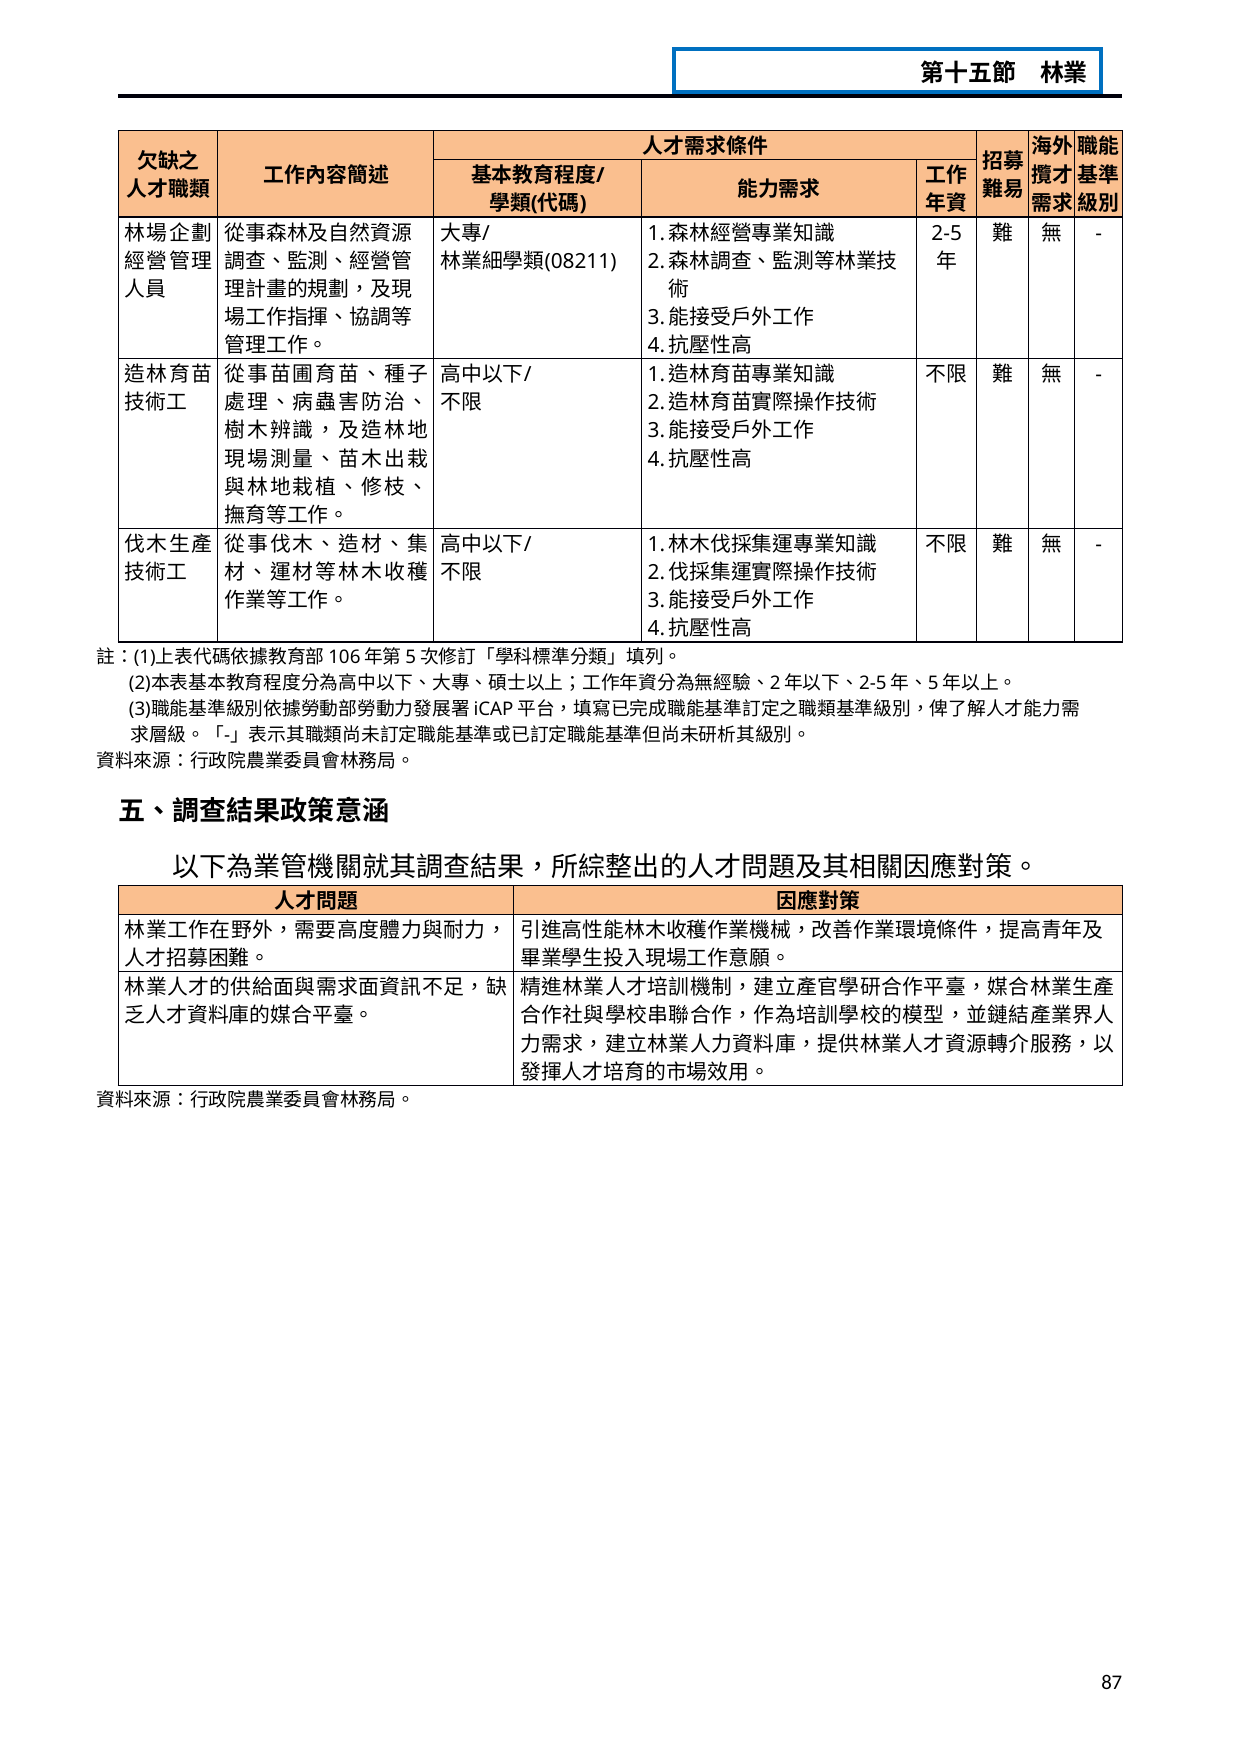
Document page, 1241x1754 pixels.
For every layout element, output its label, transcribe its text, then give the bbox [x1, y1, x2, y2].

table_cell 不限 [917, 529, 976, 641]
text (2)本表基本教育程度分為高中以下、大專、碩士以上；工作年資分為無經驗、2年以下、2-5年、5年以上。 [62, 668, 1122, 694]
table_cell 高中以下/ 不限 [434, 359, 641, 528]
text 求層級。「-」表示其職類尚未訂定職能基準或已訂定職能基準但尚未研析其級別。 [62, 721, 1122, 747]
table_cell 從事苗圃育苗、種子處理、病蟲害防治、樹木辨識，及造林地現場測量、苗木出栽與林地栽植、修枝、撫育等工作。 [218, 359, 433, 528]
table_cell 難 [977, 218, 1028, 358]
table_cell 能力需求 [642, 160, 916, 216]
table_header 欠缺之 人才職類 [119, 131, 217, 216]
table_cell 林木伐採集運專業知識 伐採集運實際操作技術 能接受戶外工作 抗壓性高 [642, 529, 916, 641]
table_cell 高中以下/ 不限 [434, 529, 641, 641]
table_cell 林場企劃經營管理人員 [119, 218, 217, 358]
text 資料來源：行政院農業委員會林務局。 [62, 747, 1122, 773]
table_cell 造林育苗技術工 [119, 359, 217, 528]
table_cell 2-5年 [917, 218, 976, 358]
table_cell 無 [1029, 218, 1074, 358]
table_cell 工作 年資 [917, 160, 976, 216]
table_header 招募難易 [977, 131, 1028, 216]
table_cell 森林經營專業知識 森林調查、監測等林業技術 能接受戶外工作 抗壓性高 [642, 218, 916, 358]
text (3)職能基準級別依據勞動部勞動力發展署iCAP平台，填寫已完成職能基準訂定之職類基準級別，俾了解人才能力需 [62, 694, 1122, 721]
table_cell 大專/ 林業細學類(08211) [434, 218, 641, 358]
table_header 海外攬才需求 [1029, 131, 1074, 216]
text 五、調查結果政策意涵 [118, 784, 1122, 830]
table_cell 基本教育程度/ 學類(代碼) [434, 160, 641, 216]
table_header 職能基準級別 [1075, 131, 1122, 216]
table_cell 無 [1029, 359, 1074, 528]
table_cell - [1075, 359, 1122, 528]
table_header 因應對策 [514, 886, 1122, 914]
table_cell 引進高性能林木收穫作業機械，改善作業環境條件，提高青年及畢業學生投入現場工作意願。 [514, 915, 1122, 971]
table_cell - [1075, 529, 1122, 641]
table_cell - [1075, 218, 1122, 358]
table_header 人才需求條件 [434, 131, 976, 159]
table_cell 從事伐木、造材、集材、運材等林木收穫作業等工作。 [218, 529, 433, 641]
table_cell 無 [1029, 529, 1074, 641]
table_cell 難 [977, 529, 1028, 641]
table_cell 林業工作在野外，需要高度體力與耐力，人才招募困難。 [119, 915, 513, 971]
table_cell 林業人才的供給面與需求面資訊不足，缺乏人才資料庫的媒合平臺。 [119, 972, 513, 1085]
text 以下為業管機關就其調查結果，所綜整出的人才問題及其相關因應對策。 [118, 841, 1122, 885]
text 註：(1)上表代碼依據教育部106年第5次修訂「學科標準分類」填列。 [62, 642, 1122, 668]
table_header 工作內容簡述 [218, 131, 433, 216]
table_header 人才問題 [119, 886, 513, 914]
table_cell 造林育苗專業知識 造林育苗實際操作技術 能接受戶外工作 抗壓性高 [642, 359, 916, 528]
table_cell 從事森林及自然資源調查、監測、經營管理計畫的規劃，及現場工作指揮、協調等管理工作。 [218, 218, 433, 358]
text 資料來源：行政院農業委員會林務局。 [62, 1086, 1122, 1112]
table_cell 不限 [917, 359, 976, 528]
table_cell 難 [977, 359, 1028, 528]
table_cell 伐木生產技術工 [119, 529, 217, 641]
table_cell 精進林業人才培訓機制，建立產官學研合作平臺，媒合林業生產合作社與學校串聯合作，作為培訓學校的模型，並鏈結產業界人力需求，建立林業人力資料庫，提供林業人才資源轉介服務，以發揮人才培育的市場效用。 [514, 972, 1122, 1085]
